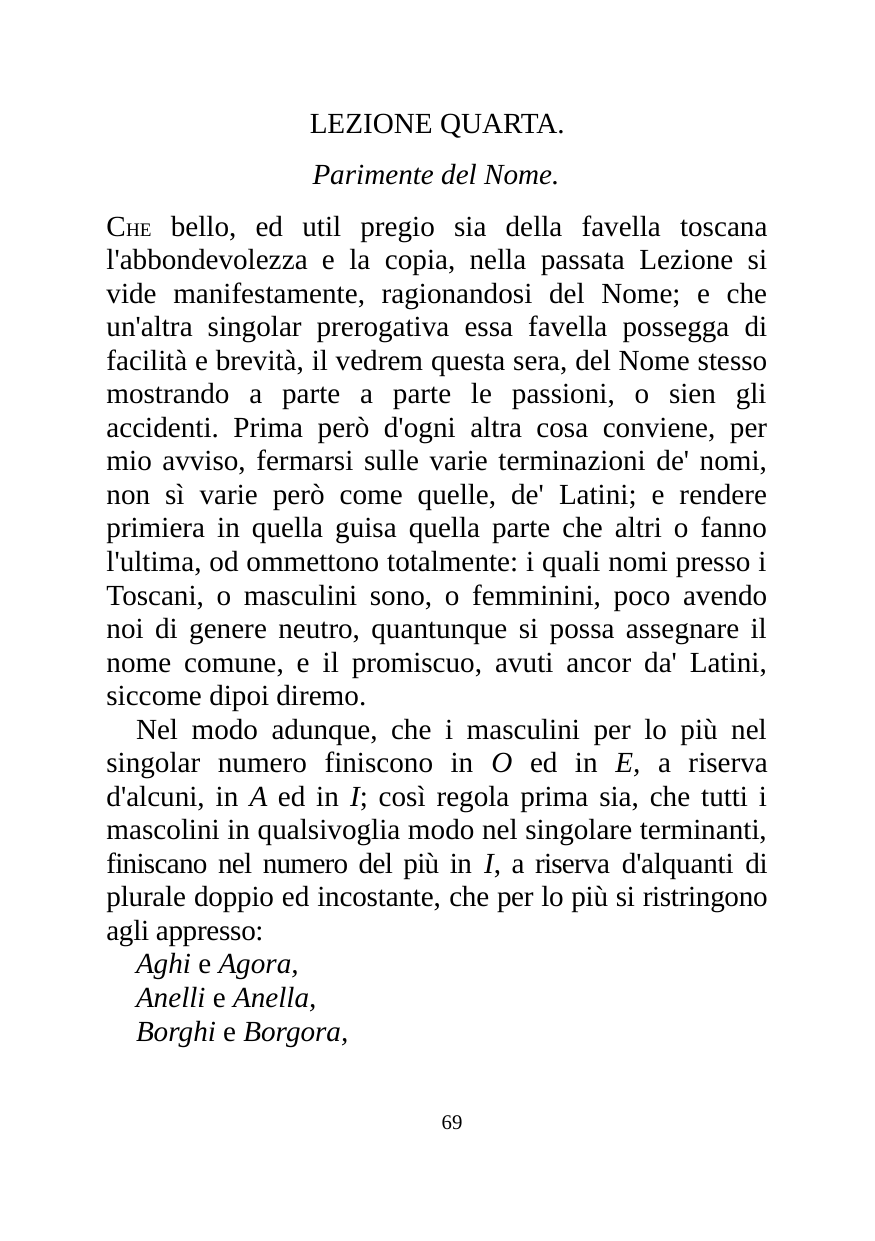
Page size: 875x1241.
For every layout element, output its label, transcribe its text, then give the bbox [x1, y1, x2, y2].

text Nel modo adunque, che i masculini per lo più nel singolar numero finiscono in O ed in E, a riserva d'alcuni, in A ed in I; così regola prima sia, che tutti i mascolini in qualsivoglia modo nel singolare terminanti, finiscano nel numero del più in I, a riserva d'alquanti di plurale doppio ed incostante, che per lo più si ristringono agli appresso: [106, 712, 768, 947]
text Borghi e Borgora, [106, 1014, 768, 1047]
text Aghi e Agora, [106, 947, 768, 980]
text LEZIONE QUARTA. [106, 106, 768, 140]
text Parimente del Nome. [106, 157, 768, 191]
text Che bello, ed util pregio sia della favella toscana l'abbondevolezza e la copia, nella passata Lezione si vide manifestamente, ragionandosi del Nome; e che un'altra singolar prerogativa essa favella possegga di facilità e brevità, il vedrem questa sera, del Nome stesso mostrando a parte a parte le passioni, o sien gli accidenti. Prima però d'ogni altra cosa conviene, per mio avviso, fermarsi sulle varie terminazioni de' nomi, non sì varie però come quelle, de' Latini; e rendere primiera in quella guisa quella parte che altri o fanno l'ultima, od ommettono totalmente: i quali nomi presso i Toscani, o masculini sono, o femminini, poco avendo noi di genere neutro, quantunque si possa assegnare il nome comune, e il promiscuo, avuti ancor da' Latini, siccome dipoi diremo. [106, 209, 768, 712]
text Anelli e Anella, [106, 980, 768, 1014]
